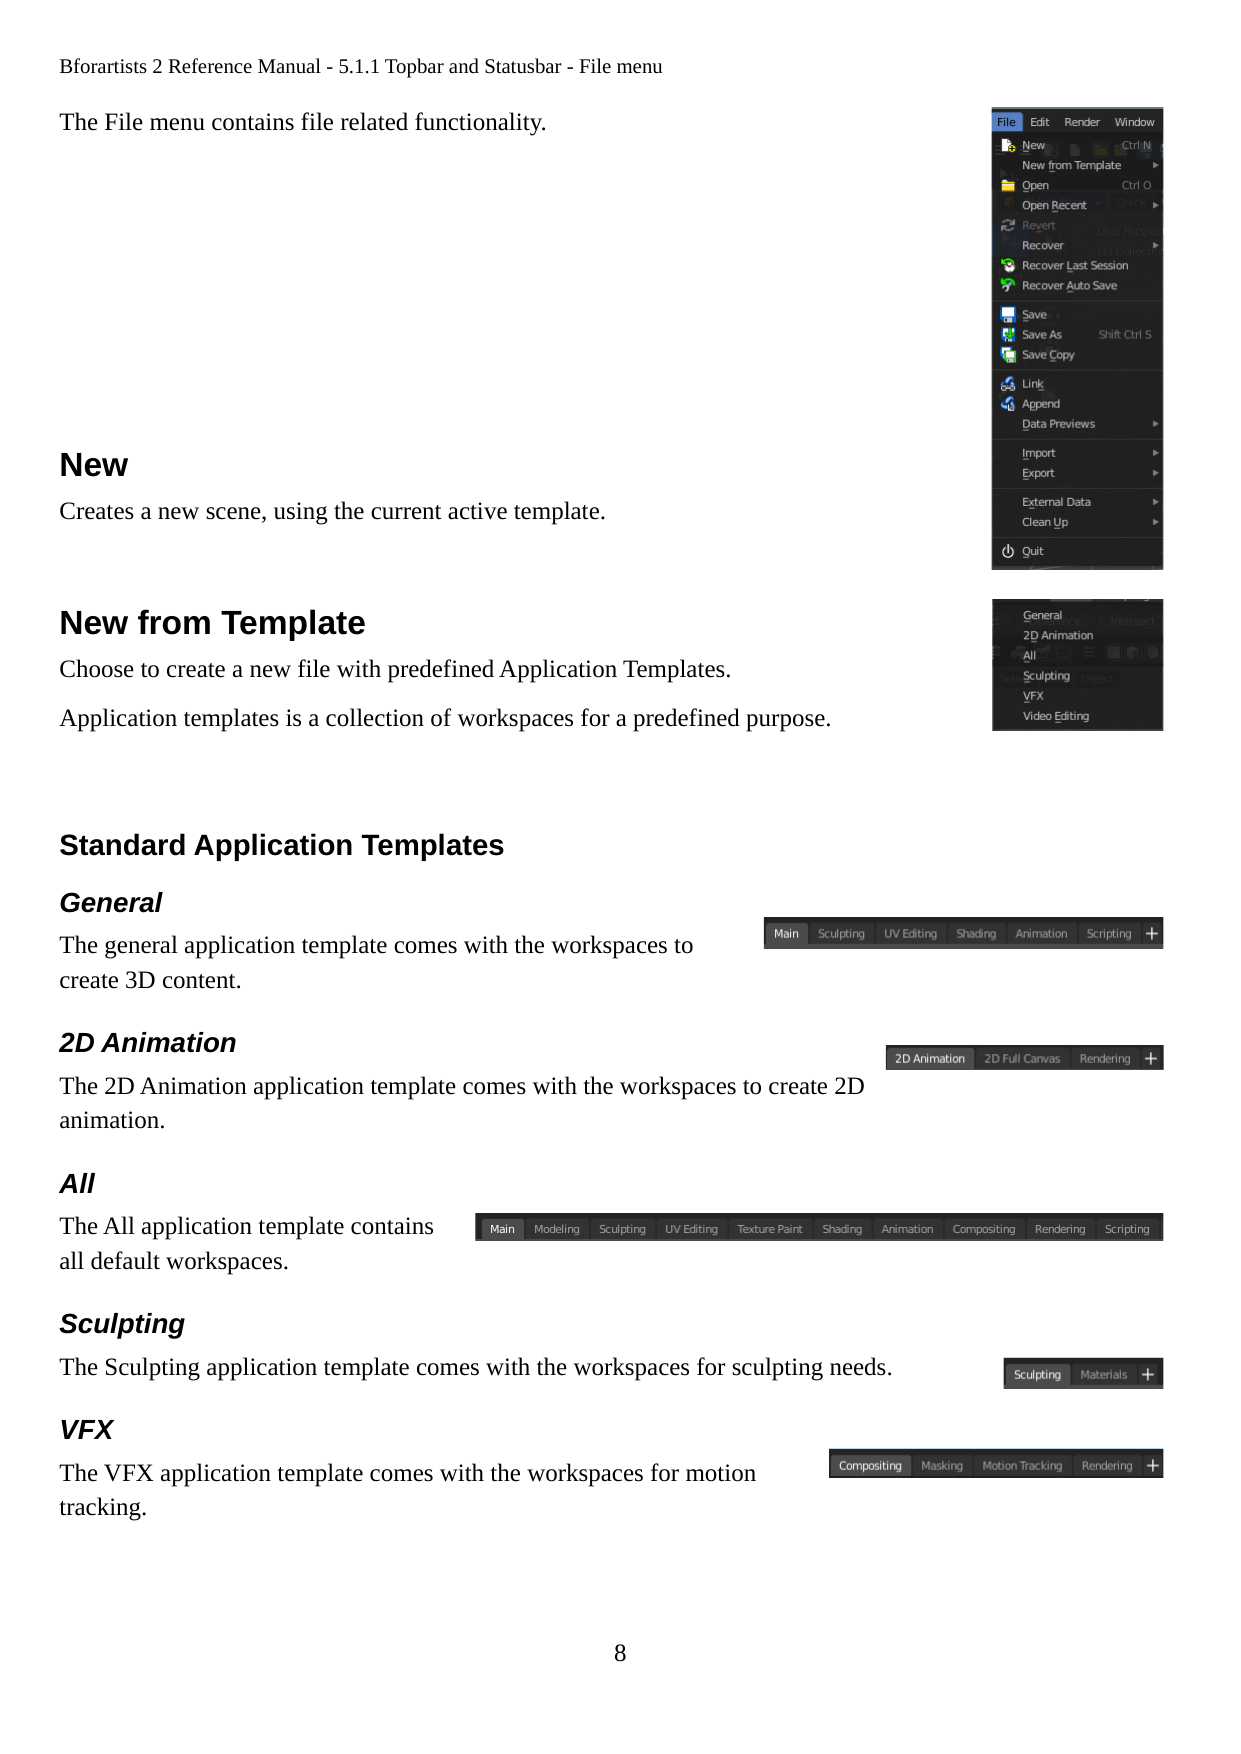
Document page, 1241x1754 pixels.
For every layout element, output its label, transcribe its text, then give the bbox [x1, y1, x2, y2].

subtitle [1164, 603, 1181, 641]
subtitle Sculpting [59, 1307, 1181, 1339]
picture [1003, 1357, 1164, 1389]
text The All application template contains all default workspaces. [59, 1211, 1181, 1275]
subtitle New from Template [59, 603, 992, 641]
subtitle VFX [59, 1413, 1181, 1445]
subtitle 2D Animation [59, 1027, 1181, 1058]
picture [763, 917, 1164, 949]
picture [885, 1045, 1164, 1070]
subtitle General [59, 886, 1181, 918]
text The File menu contains file related functionality. [59, 107, 991, 136]
text The 2D Animation application template comes with the workspaces to create 2D animation. [59, 1071, 1181, 1134]
text Creates a new scene, using the current active template. [59, 496, 991, 524]
picture [991, 107, 1164, 570]
subtitle Standard Application Templates [59, 827, 1181, 861]
text The Sculpting application template comes with the workspaces for sculpting needs. [59, 1352, 1181, 1381]
text The general application template comes with the workspaces to create 3D content. [59, 931, 1181, 994]
picture [475, 1213, 1164, 1241]
text Choose to create a new file with predefined Application Templates. [59, 654, 992, 683]
subtitle All [59, 1167, 1181, 1199]
subtitle [1164, 444, 1181, 483]
text The VFX application template comes with the workspaces for motion tracking. [59, 1458, 1181, 1521]
text Application templates is a collection of workspaces for a predefined purpose. [59, 703, 1181, 732]
subtitle New [59, 444, 991, 483]
picture [992, 599, 1164, 731]
picture [829, 1448, 1164, 1478]
